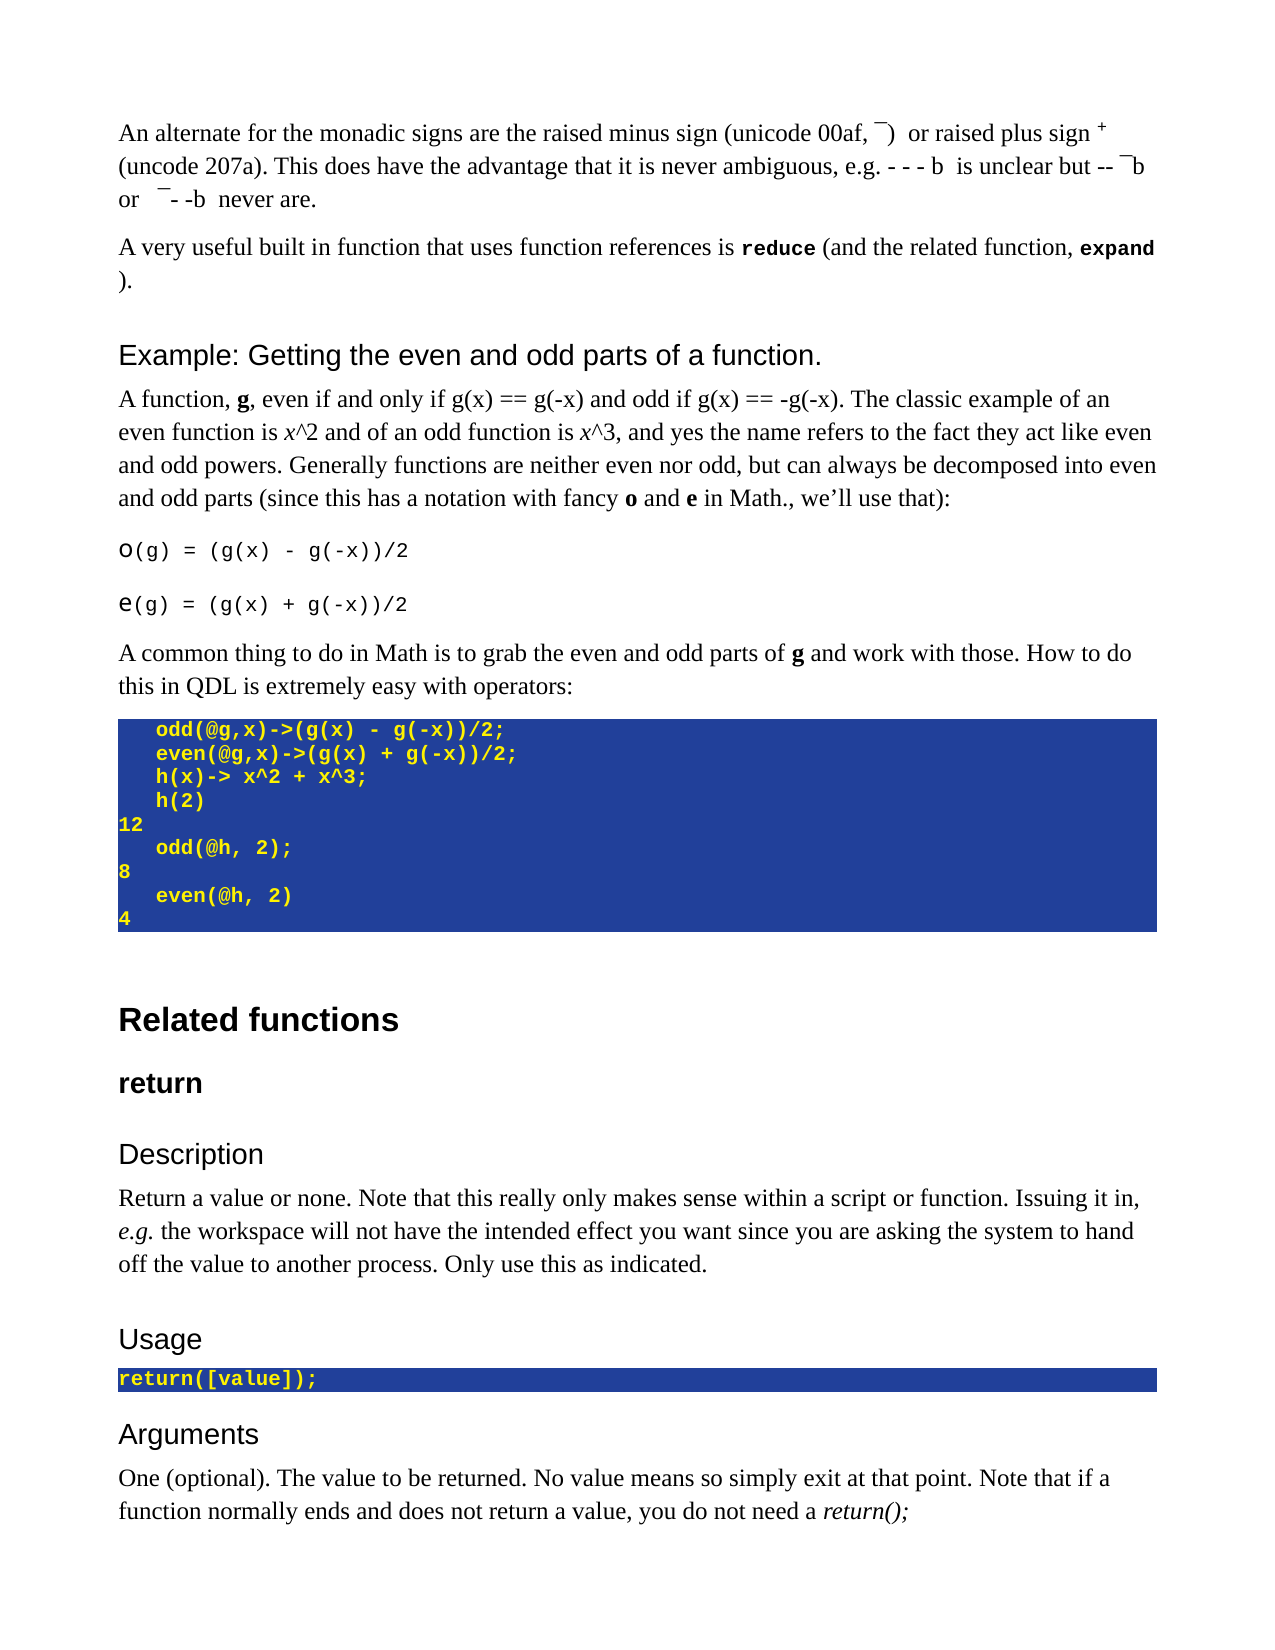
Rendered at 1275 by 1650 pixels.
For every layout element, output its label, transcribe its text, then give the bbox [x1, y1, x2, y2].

subtitle Example: Getting the even and odd parts of a function. [118, 338, 1157, 372]
subtitle return [118, 1066, 1157, 1100]
subtitle Related functions [118, 1000, 1157, 1039]
subtitle Description [118, 1137, 1157, 1171]
text An alternate for the monadic signs are the raised minus sign (unicode 00af, ¯) or raised plus sign ⁺ (uncode 207a). This does have the advantage that it is never ambiguous, e.g. - - - b is unclear but -- ¯b or ¯- -b never are. [118, 118, 1157, 213]
text even(@g,x)->(g(x) + g(-x))/2; [118, 743, 1157, 766]
text return([value]); [118, 1368, 1157, 1392]
text A function, g, even if and only if g(x) == g(-x) and odd if g(x) == -g(-x). The classic example of an even function is x^2 and of an odd function is x^3, and yes the name refers to the fact they act like even and odd powers. Generally functions are neither even nor odd, but can always be decomposed into even and odd parts (since this has a notation with fancy o and e in Math., we’ll use that): [118, 384, 1157, 512]
text even(@h, 2) [118, 884, 1157, 908]
text odd(@h, 2); [118, 837, 1157, 861]
text A common thing to do in Math is to grab the even and odd parts of g and work with those. How to do this in QDL is extremely easy with operators: [118, 638, 1157, 700]
subtitle Usage [118, 1322, 1157, 1356]
subtitle Arguments [118, 1417, 1157, 1450]
text 8 [118, 861, 1157, 884]
text One (optional). The value to be returned. No value means so simply exit at that point. Note that if a function normally ends and does not return a value, you do not need a return(); [118, 1463, 1157, 1524]
text e(g) = (g(x) + g(-x))/2 [118, 585, 1157, 619]
text 4 [118, 908, 1157, 932]
text 12 [118, 814, 1157, 837]
text h(2) [118, 790, 1157, 814]
text Return a value or none. Note that this really only makes sense within a script or function. Issuing it in, e.g. the workspace will not have the intended effect you want since you are asking the system to hand off the value to another process. Only use this as indicated. [118, 1183, 1157, 1278]
text o(g) = (g(x) - g(-x))/2 [118, 531, 1157, 565]
text odd(@g,x)->(g(x) - g(-x))/2; [118, 719, 1157, 743]
text h(x)-> x^2 + x^3; [118, 766, 1157, 790]
text A very useful built in function that uses function references is reduce (and the related function, expand ). [118, 232, 1157, 294]
